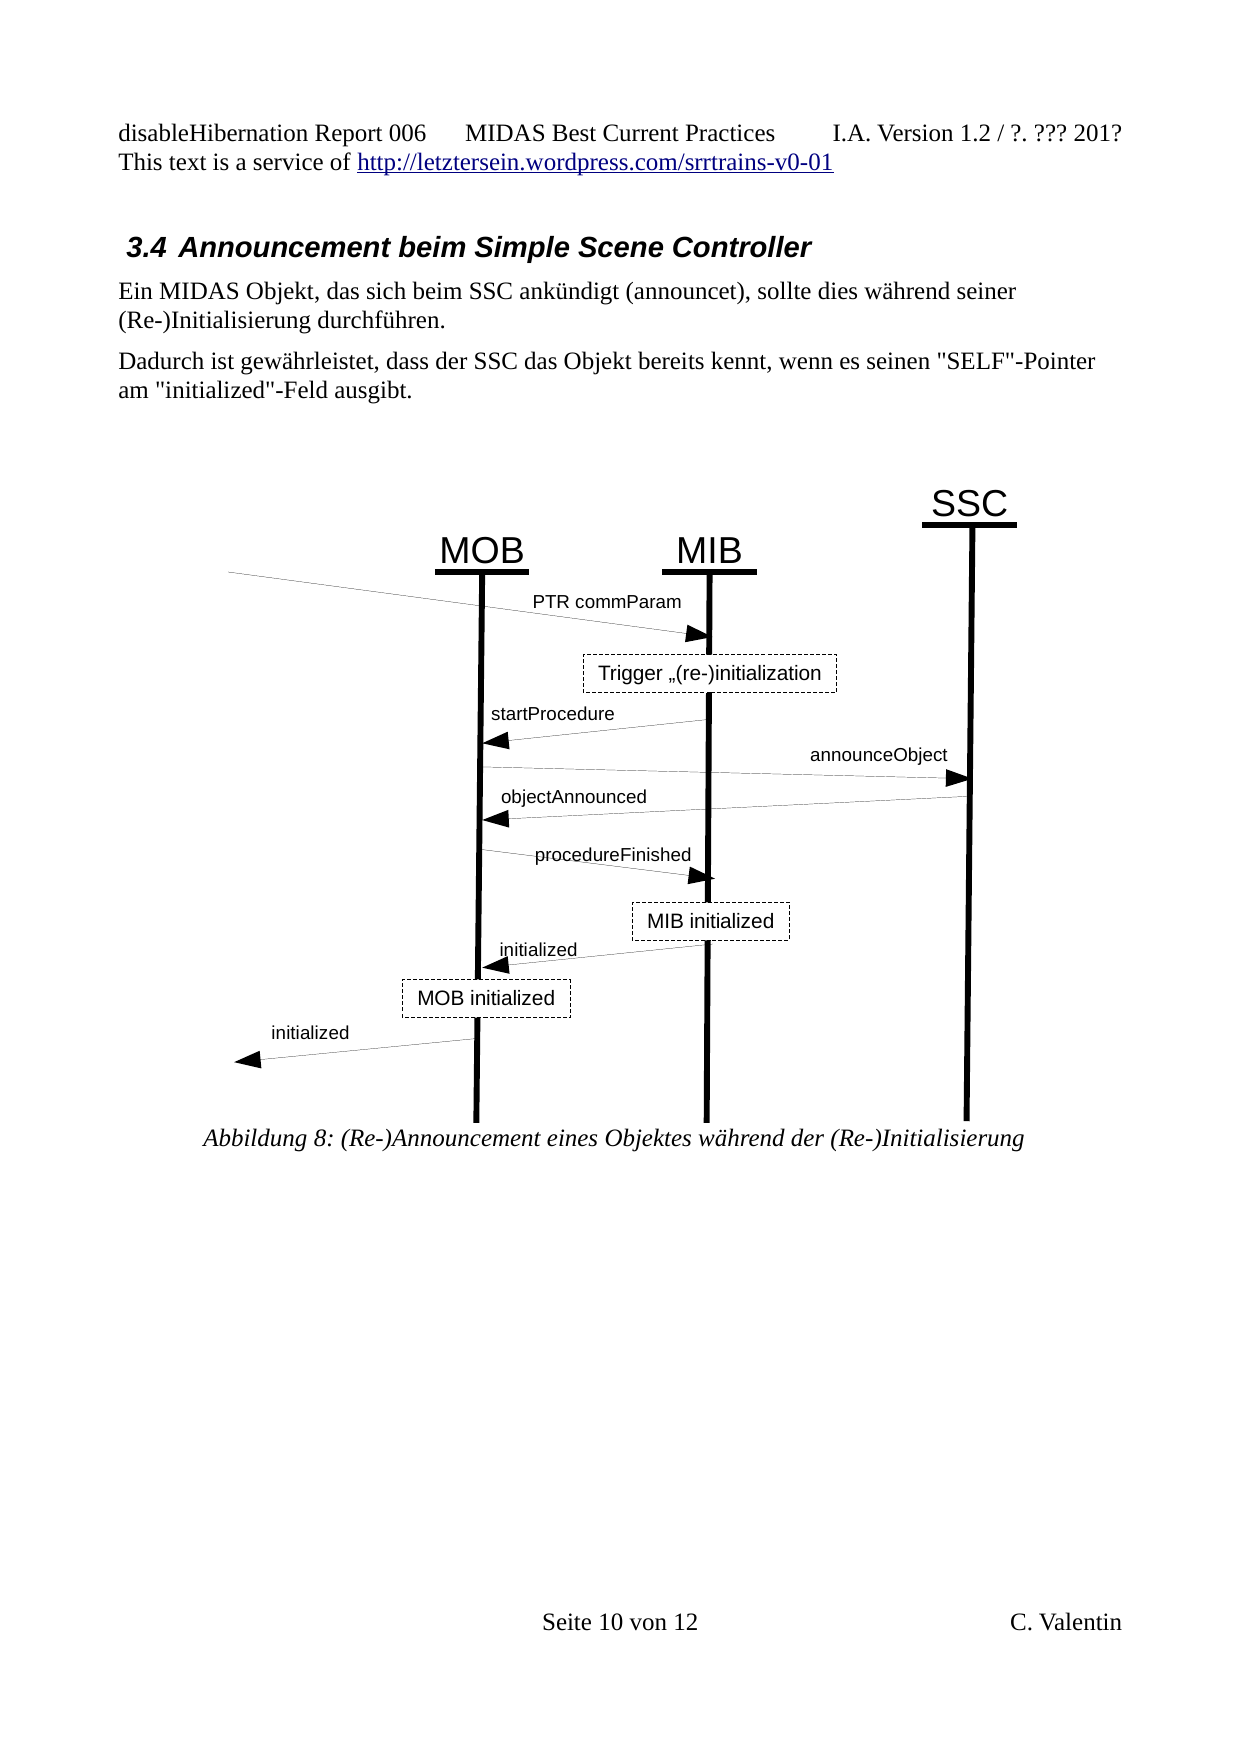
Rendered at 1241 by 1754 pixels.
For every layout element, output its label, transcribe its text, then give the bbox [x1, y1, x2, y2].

text Abbildung 8: (Re-)Announcement eines Objektes während der (Re-)Initialisierung [203, 1123, 1037, 1152]
text Ein MIDAS Objekt, das sich beim SSC ankündigt (announcet), sollte dies während seiner (Re-)Initialisierung durchführen. [118, 276, 1122, 334]
subtitle Announcement beim Simple Scene Controller [118, 230, 1122, 264]
text Dadurch ist gewährleistet, dass der SSC das Objekt bereits kennt, wenn es seinen "SELF"-Pointer am "initialized"-Feld ausgibt. [118, 346, 1122, 404]
